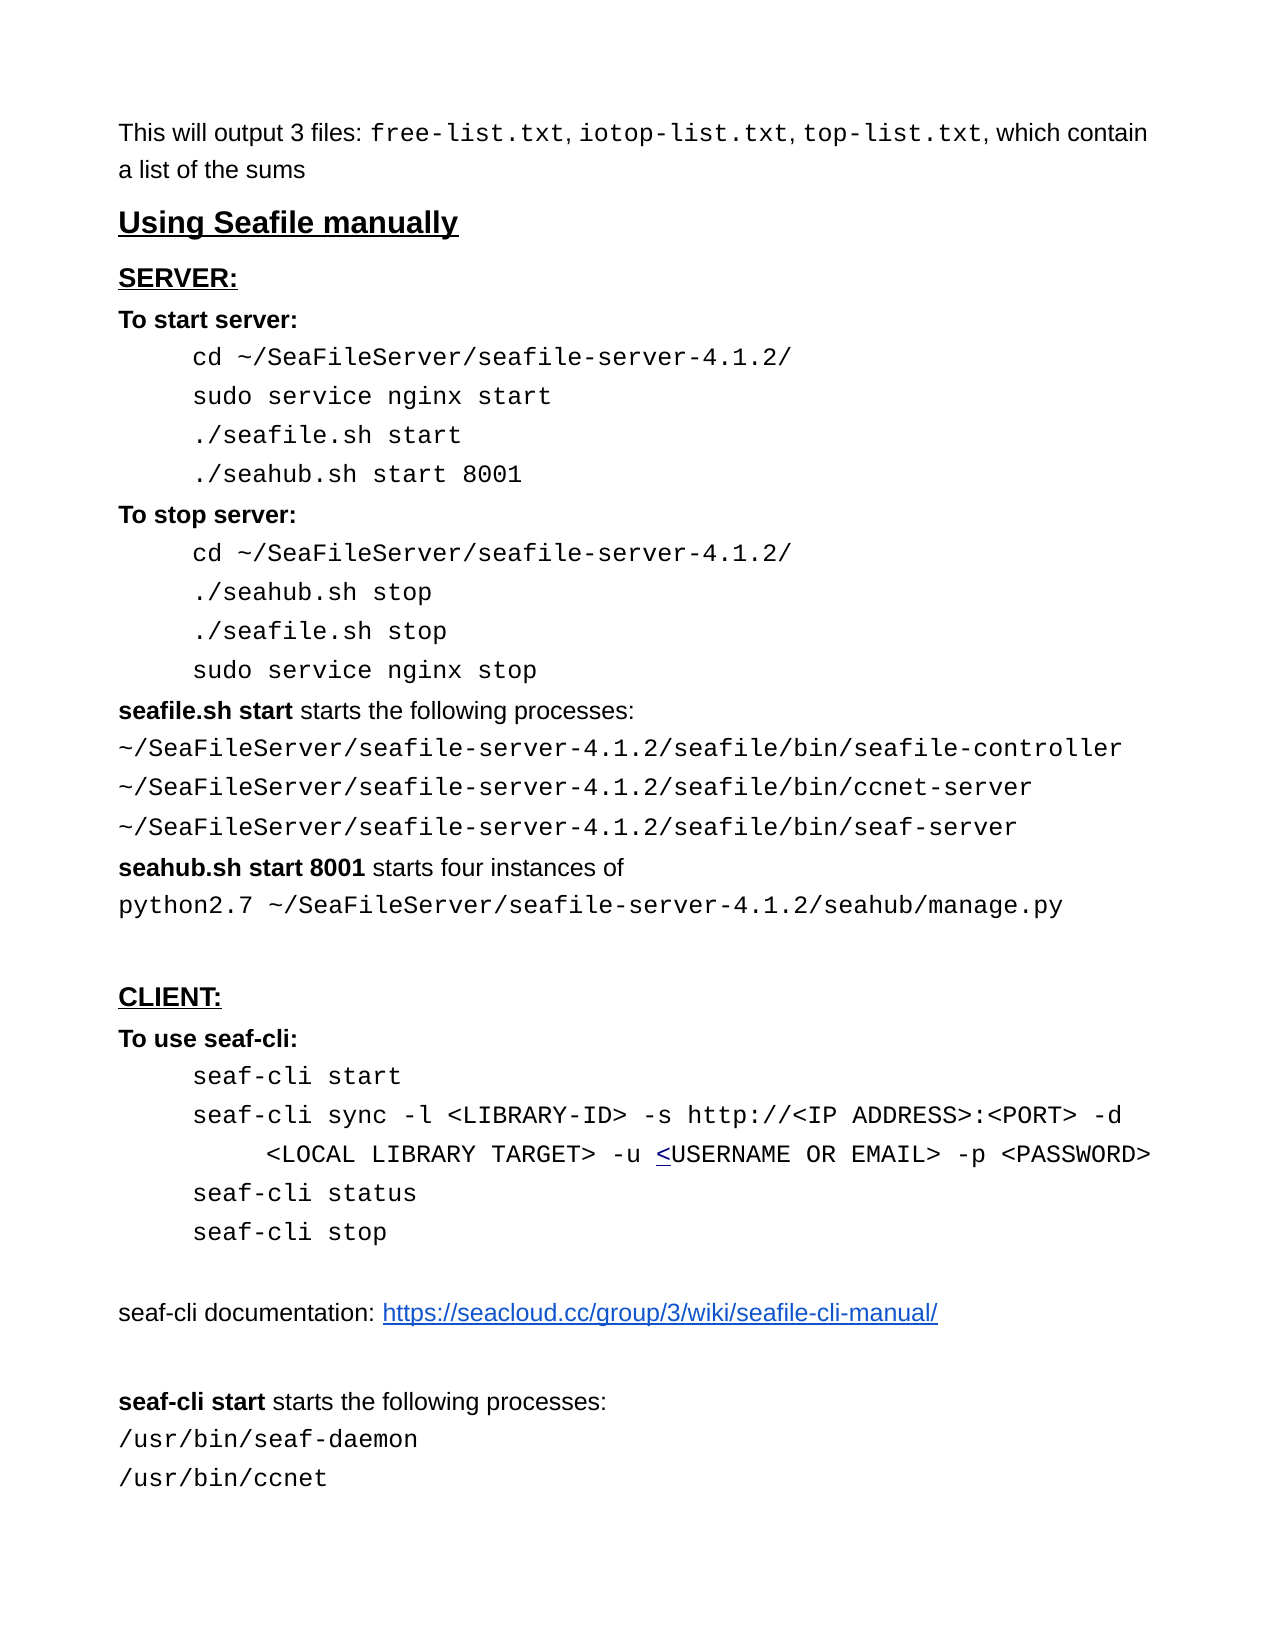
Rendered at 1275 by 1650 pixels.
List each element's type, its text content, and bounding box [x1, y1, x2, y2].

text seaf-cli stop [118, 1220, 1157, 1248]
text /usr/bin/seaf-daemon [118, 1427, 1157, 1455]
text seaf-cli start [118, 1063, 1157, 1092]
text To use seaf-cli: [118, 1024, 1157, 1053]
text ~/SeaFileServer/seafile-server-4.1.2/seafile/bin/seaf-server [118, 814, 1157, 842]
text To stop server: [118, 501, 1157, 529]
text ./seafile.sh stop [118, 618, 1157, 647]
text CLIENT: [118, 981, 1157, 1012]
text cd ~/SeaFileServer/seafile-server-4.1.2/ [118, 540, 1157, 568]
text ./seahub.sh stop [118, 579, 1157, 607]
text seafile.sh start starts the following processes: [118, 696, 1157, 725]
text To start server: [118, 305, 1157, 333]
text seahub.sh start 8001 starts four instances of [118, 853, 1157, 882]
text cd ~/SeaFileServer/seafile-server-4.1.2/ [118, 344, 1157, 373]
text ~/SeaFileServer/seafile-server-4.1.2/seafile/bin/ccnet-server [118, 775, 1157, 803]
text ./seafile.sh start [118, 422, 1157, 451]
text ~/SeaFileServer/seafile-server-4.1.2/seafile/bin/seafile-controller [118, 736, 1157, 764]
text This will output 3 files: free-list.txt, iotop-list.txt, top-list.txt, which contain a list of the sums [118, 118, 1157, 183]
text ./seahub.sh start 8001 [118, 461, 1157, 490]
text seaf-cli sync -l <LIBRARY-ID> -s http://<IP ADDRESS>:<PORT> -d <LOCAL LIBRARY TARGET> -u <USERNAME OR EMAIL> -p <PASSWORD> [118, 1103, 1157, 1170]
text sudo service nginx stop [118, 657, 1157, 686]
text seaf-cli start starts the following processes: [118, 1387, 1157, 1416]
text python2.7 ~/SeaFileServer/seafile-server-4.1.2/seahub/manage.py [118, 893, 1157, 921]
text /usr/bin/ccnet [118, 1466, 1157, 1494]
text seaf-cli documentation: https://seacloud.cc/group/3/wiki/seafile-cli-manual/ [118, 1298, 1157, 1327]
text seaf-cli status [118, 1181, 1157, 1209]
text sudo service nginx start [118, 383, 1157, 412]
text SERVER: [118, 262, 1157, 293]
text Using Seafile manually [118, 204, 1157, 240]
